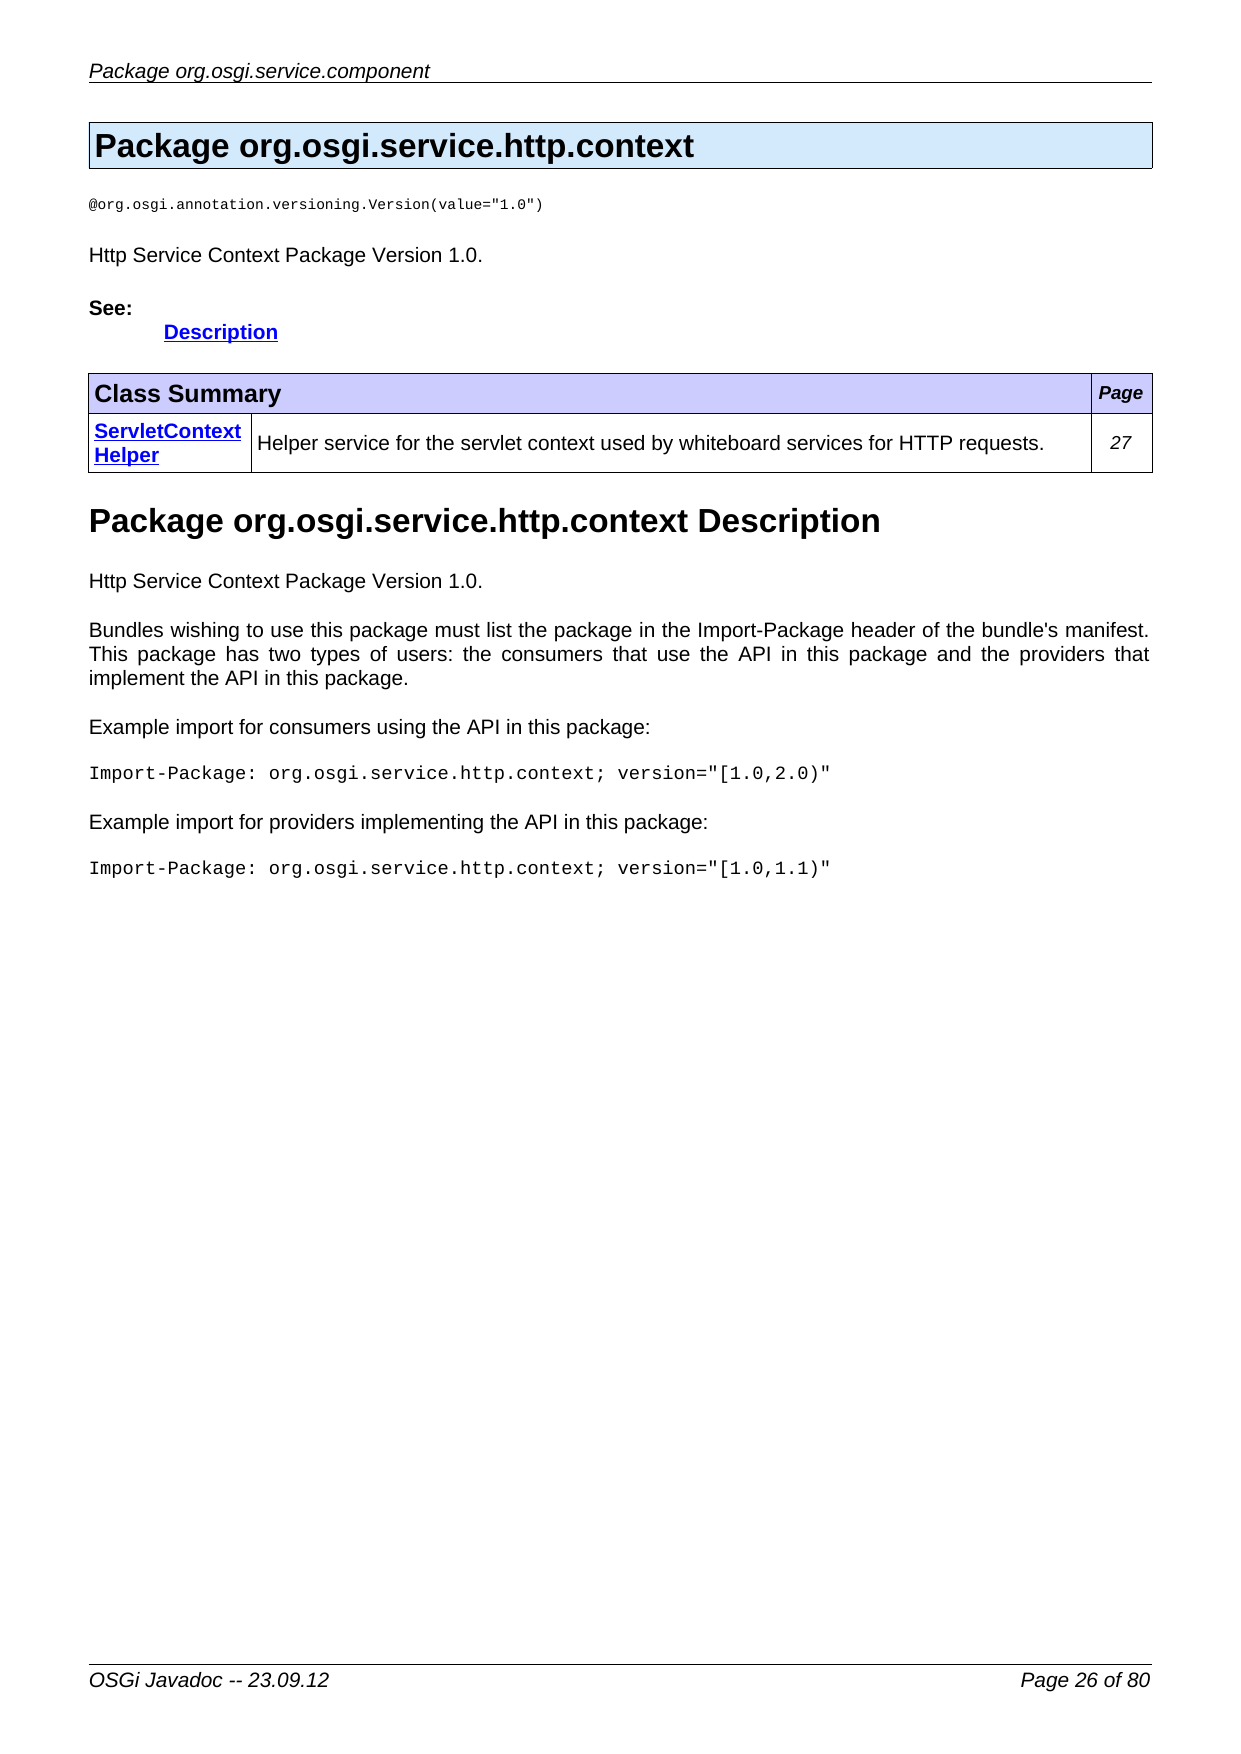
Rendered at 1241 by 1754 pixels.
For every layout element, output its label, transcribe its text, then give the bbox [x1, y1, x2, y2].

text See: [88, 296, 1152, 320]
text Bundles wishing to use this package must list the package in the Import-Package header of the bundle's manifest. This package has two types of users: the consumers that use the API in this package and the providers that implement the API in this package. [88, 618, 1152, 690]
text Import-Package: org.osgi.service.http.context; version="[1.0,1.1)" [88, 859, 1152, 880]
table_cell ServletContextHelper [89, 414, 251, 472]
text Package org.osgi.service.http.context Description [88, 502, 1152, 540]
table_header Page [1092, 374, 1152, 413]
table_cell Helper service for the servlet context used by whiteboard services for HTTP requests. [252, 414, 1091, 472]
subtitle Package org.osgi.service.http.context [90, 123, 1152, 168]
text Example import for providers implementing the API in this package: [88, 810, 1152, 834]
text Description [163, 320, 1152, 344]
text @org.osgi.annotation.versioning.Version(value="1.0") [88, 197, 1152, 213]
text Example import for consumers using the API in this package: [88, 715, 1152, 739]
text Http Service Context Package Version 1.0. [88, 569, 1152, 593]
text Http Service Context Package Version 1.0. [88, 243, 1152, 267]
table_header Class Summary [89, 374, 1091, 413]
text Import-Package: org.osgi.service.http.context; version="[1.0,2.0)" [88, 764, 1152, 785]
table_cell 27 [1092, 414, 1152, 472]
